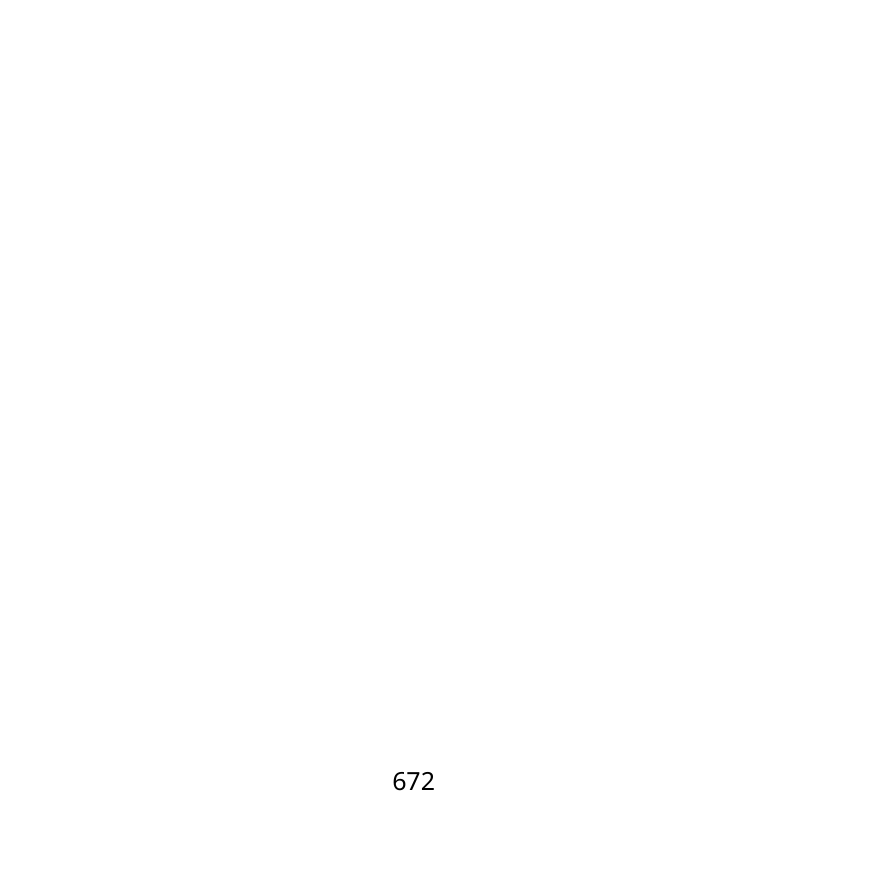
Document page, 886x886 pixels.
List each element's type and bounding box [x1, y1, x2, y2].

table_cell [59, 117, 413, 145]
table_header [59, 89, 413, 117]
table_header [413, 89, 768, 117]
table_cell [413, 117, 768, 145]
